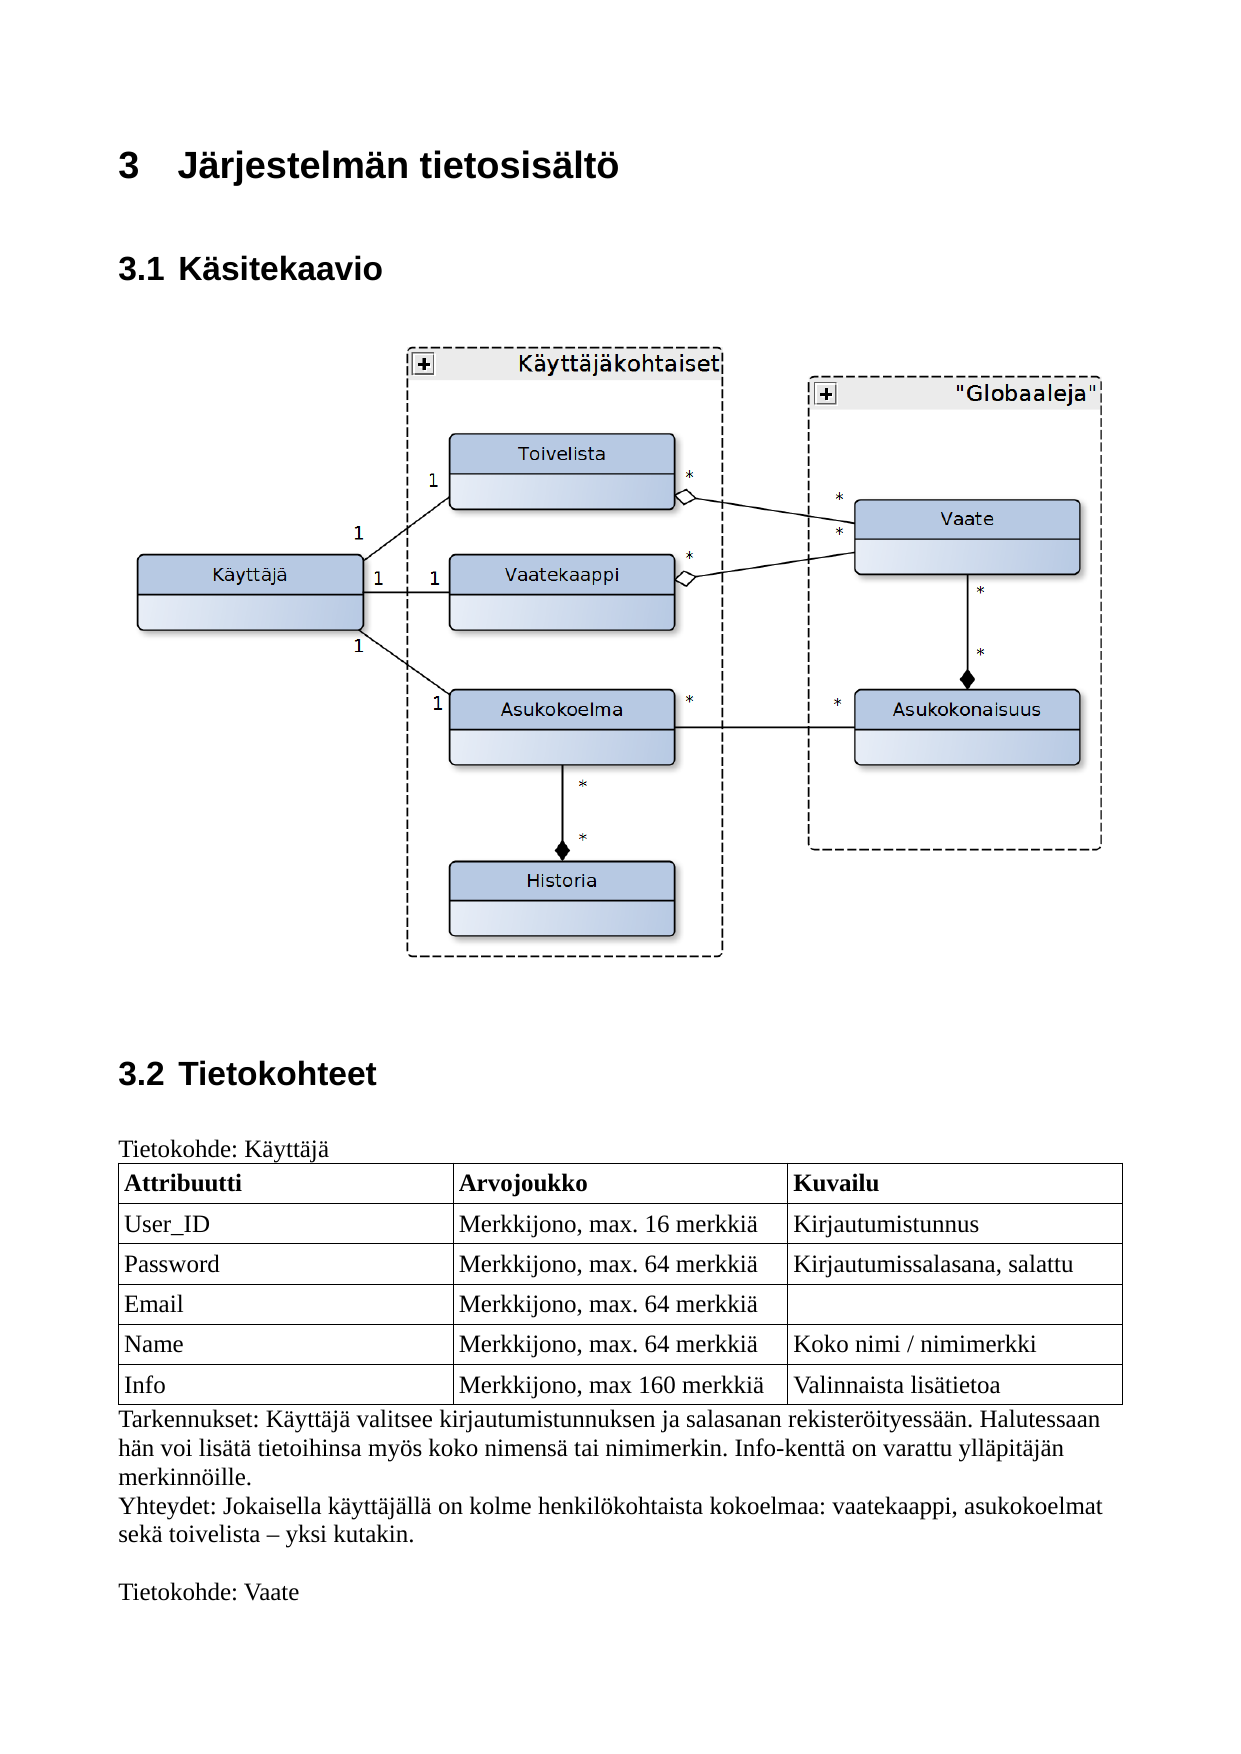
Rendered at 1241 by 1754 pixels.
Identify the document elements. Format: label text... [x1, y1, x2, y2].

table_cell Email [119, 1285, 453, 1324]
table_cell Name [119, 1325, 453, 1364]
table_cell Merkkijono, max. 16 merkkiä [454, 1204, 787, 1243]
table_cell Koko nimi / nimimerkki [788, 1325, 1122, 1364]
text Tietokohde: Vaate [118, 1577, 1122, 1606]
table_header Kuvailu [788, 1164, 1122, 1203]
subtitle Järjestelmän tietosisältö [118, 143, 1122, 187]
table_header Attribuutti [119, 1164, 453, 1203]
table_cell Merkkijono, max. 64 merkkiä [454, 1285, 787, 1324]
table_cell Merkkijono, max 160 merkkiä [454, 1365, 787, 1404]
table_cell Kirjautumistunnus [788, 1204, 1122, 1243]
subtitle Käsitekaavio [118, 249, 1122, 287]
picture [118, 328, 1123, 976]
table_cell Merkkijono, max. 64 merkkiä [454, 1244, 787, 1283]
table_header Arvojoukko [454, 1164, 787, 1203]
table_cell [788, 1285, 1122, 1324]
table_cell Password [119, 1244, 453, 1283]
table_cell Valinnaista lisätietoa [788, 1365, 1122, 1404]
text Yhteydet: Jokaisella käyttäjällä on kolme henkilökohtaista kokoelmaa: vaatekaappi, asukokoelmat sekä toivelista – yksi kutakin. [118, 1491, 1122, 1548]
subtitle Tietokohteet [118, 1054, 1122, 1092]
table_cell Merkkijono, max. 64 merkkiä [454, 1325, 787, 1364]
text Tarkennukset: Käyttäjä valitsee kirjautumistunnuksen ja salasanan rekisteröityessään. Halutessaan hän voi lisätä tietoihinsa myös koko nimensä tai nimimerkin. Info-kenttä on varattu ylläpitäjän merkinnöille. [118, 1405, 1122, 1491]
table_cell Info [119, 1365, 453, 1404]
table_cell User_ID [119, 1204, 453, 1243]
text Tietokohde: Käyttäjä [118, 1134, 1122, 1162]
table_cell Kirjautumissalasana, salattu [788, 1244, 1122, 1283]
